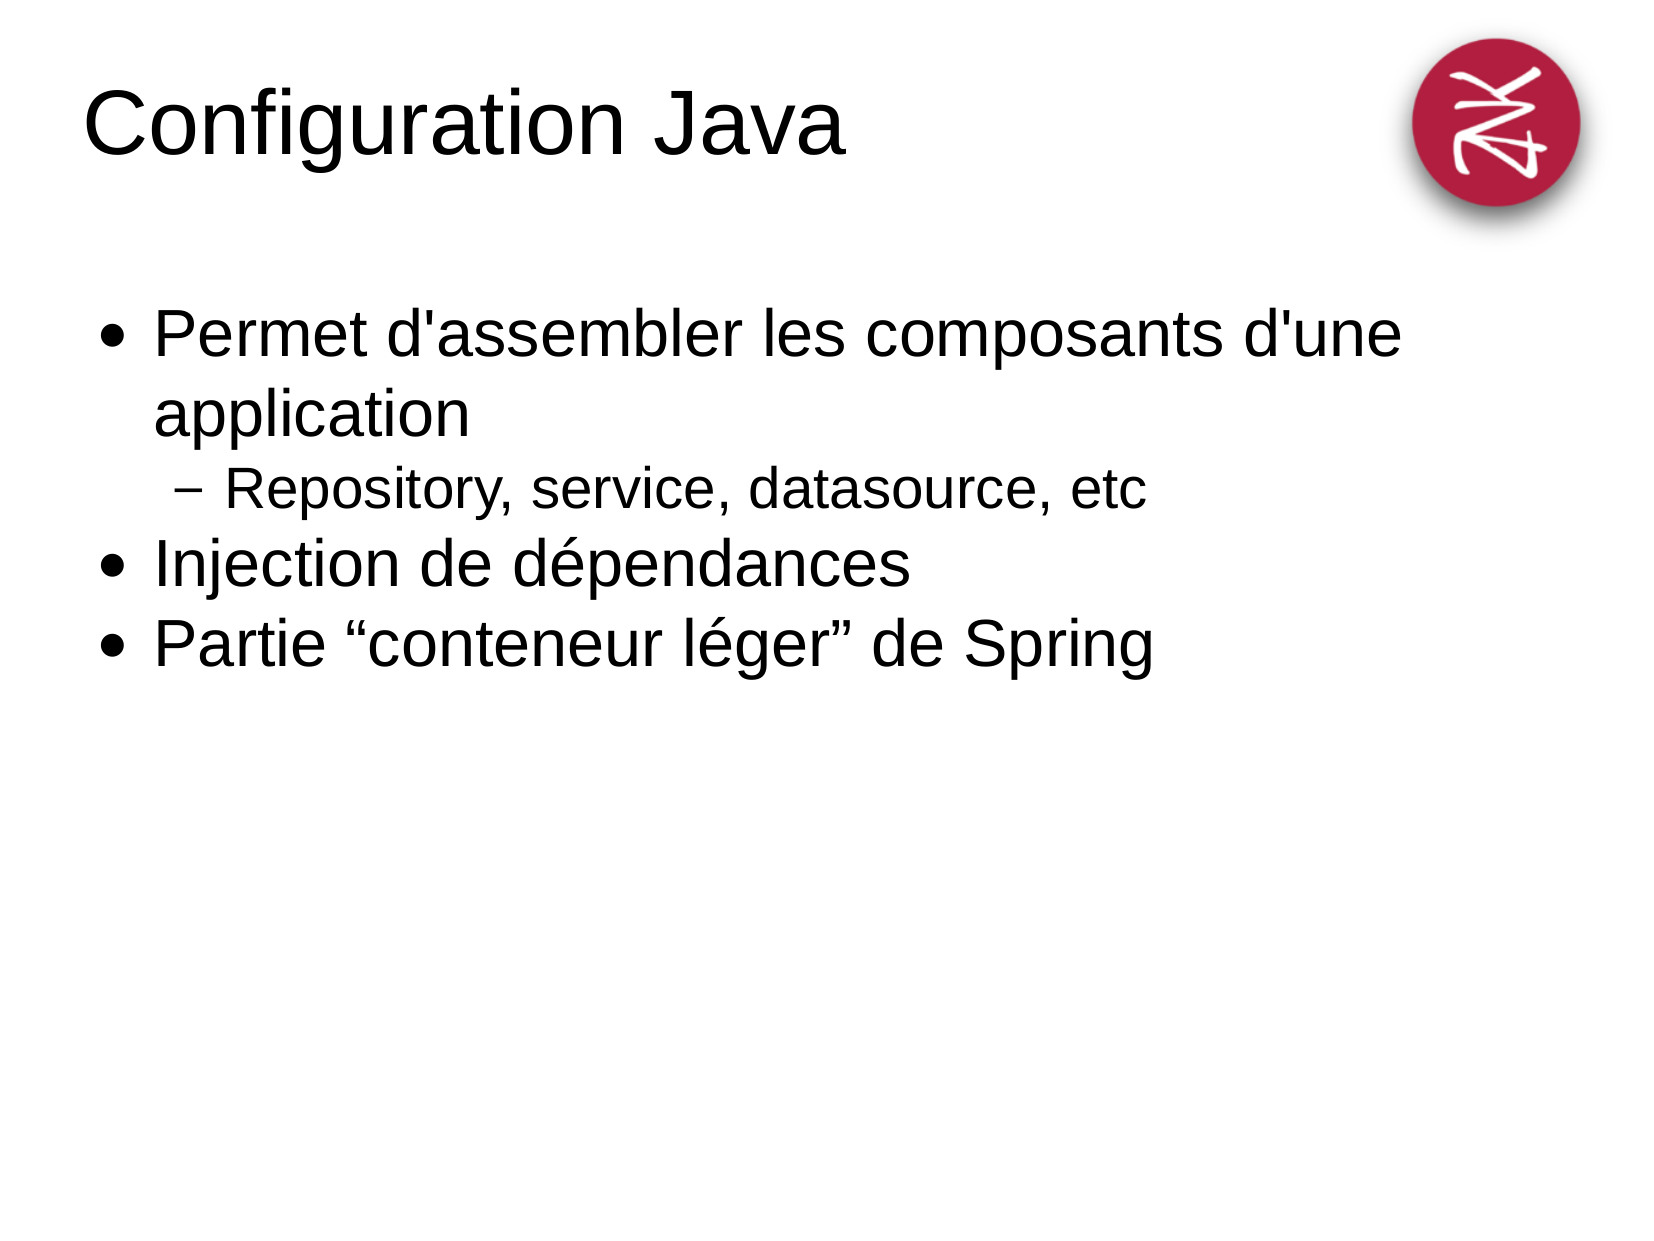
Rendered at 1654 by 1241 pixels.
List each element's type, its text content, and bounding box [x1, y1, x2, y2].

text_box Permet d'assembler les composants d'une application Repository, service, datasource, etc Injection de dépendances Partie “conteneur léger” de Spring [82, 290, 1538, 1010]
picture [1374, 13, 1619, 258]
text_box Configuration Java [82, 13, 1571, 221]
